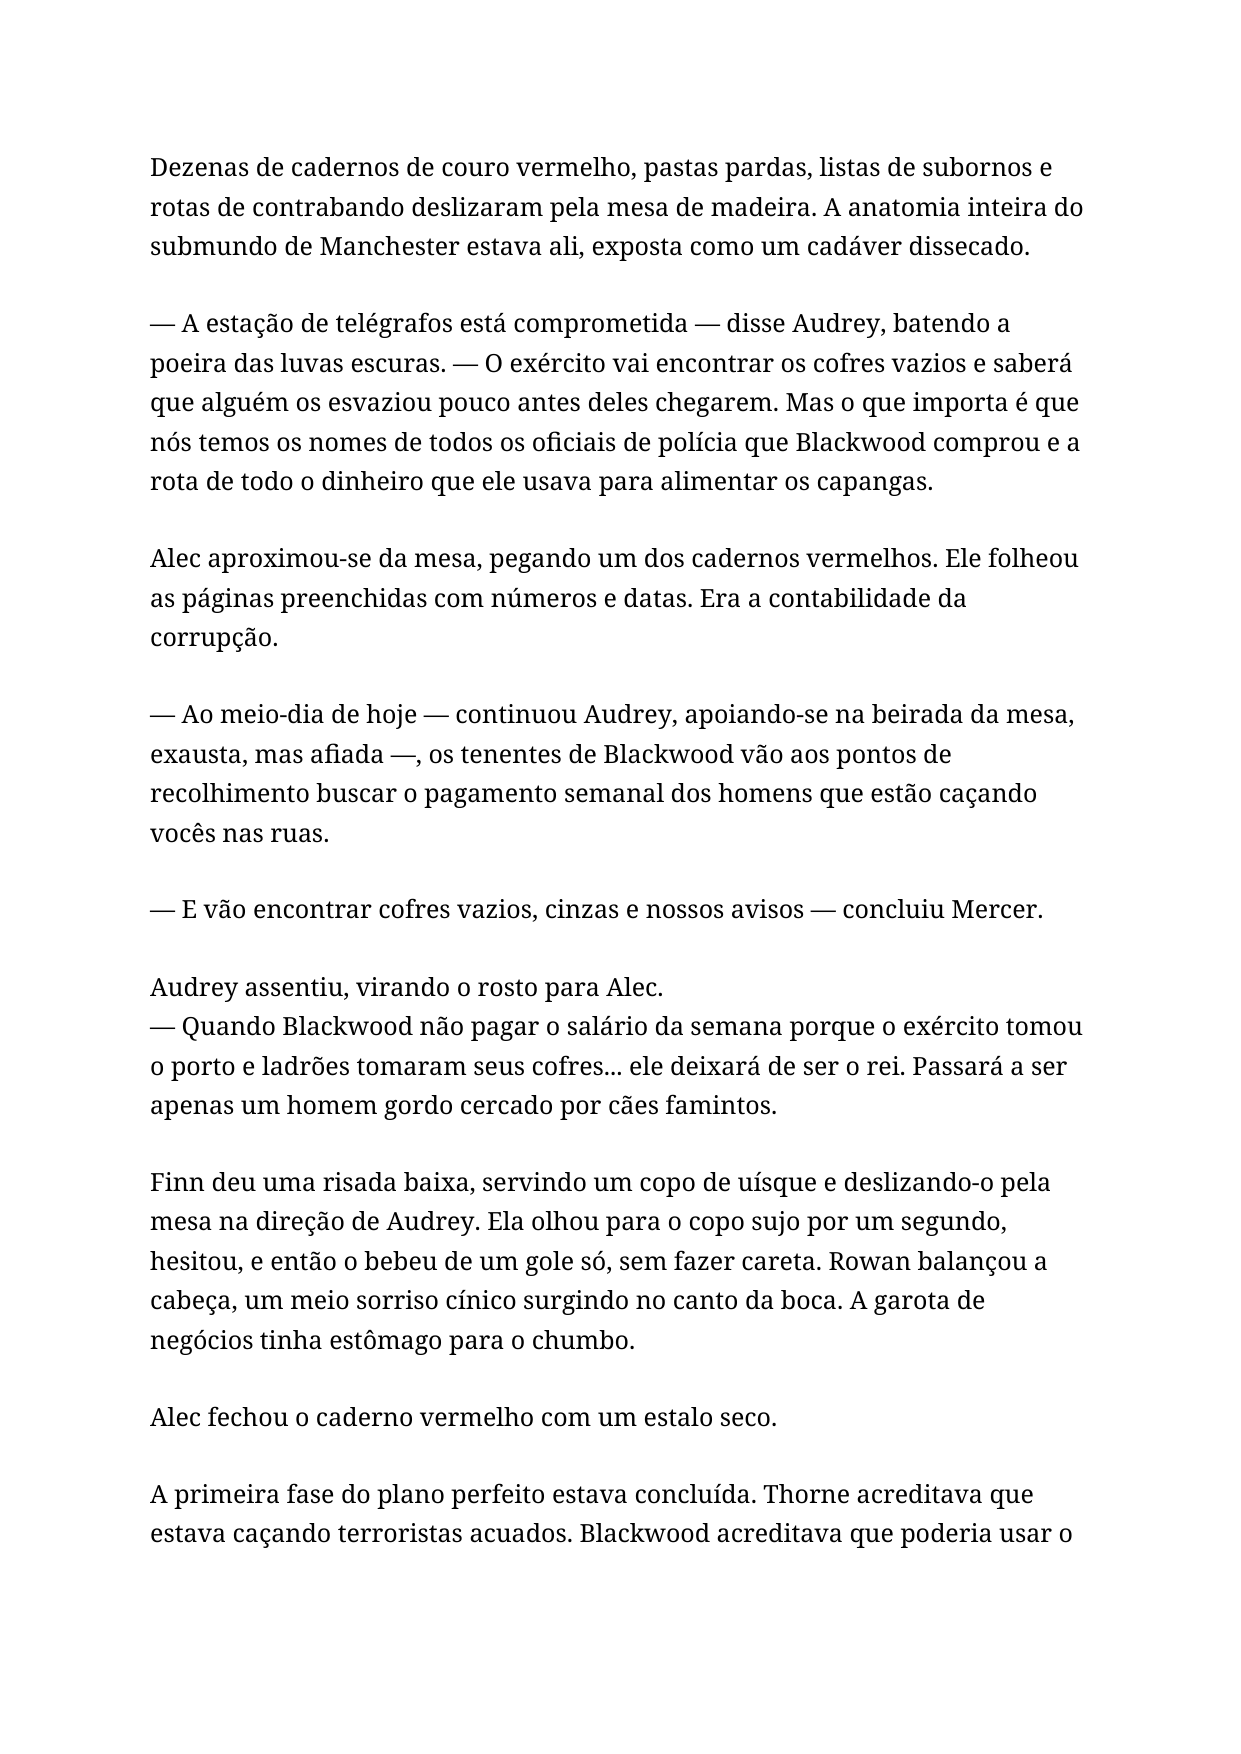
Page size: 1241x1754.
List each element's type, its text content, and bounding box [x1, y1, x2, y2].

text — Ao meio-dia de hoje — continuou Audrey, apoiando-se na beirada da mesa, exausta, mas afiada —, os tenentes de Blackwood vão aos pontos de recolhimento buscar o pagamento semanal dos homens que estão caçando vocês nas ruas. [150, 697, 1090, 849]
text Dezenas de cadernos de couro vermelho, pastas pardas, listas de subornos e rotas de contrabando deslizaram pela mesa de madeira. A anatomia inteira do submundo de Manchester estava ali, exposta como um cadáver dissecado. [150, 150, 1090, 263]
text — A estação de telégrafos está comprometida — disse Audrey, batendo a poeira das luvas escuras. — O exército vai encontrar os cofres vazios e saberá que alguém os esvaziou pouco antes deles chegarem. Mas o que importa é que nós temos os nomes de todos os oficiais de polícia que Blackwood comprou e a rota de todo o dinheiro que ele usava para alimentar os capangas. [150, 306, 1090, 498]
text Audrey assentiu, virando o rosto para Alec. — Quando Blackwood não pagar o salário da semana porque o exército tomou o porto e ladrões tomaram seus cofres... ele deixará de ser o rei. Passará a ser apenas um homem gordo cercado por cães famintos. [150, 969, 1090, 1122]
text Alec aproximou-se da mesa, pegando um dos cadernos vermelhos. Ele folheou as páginas preenchidas com números e datas. Era a contabilidade da corrupção. [150, 541, 1090, 654]
text Finn deu uma risada baixa, servindo um copo de uísque e deslizando-o pela mesa na direção de Audrey. Ela olhou para o copo sujo por um segundo, hesitou, e então o bebeu de um gole só, sem fazer careta. Rowan balançou a cabeça, um meio sorriso cínico surgindo no canto da boca. A garota de negócios tinha estômago para o chumbo. [150, 1164, 1090, 1357]
text A primeira fase do plano perfeito estava concluída. Thorne acreditava que estava caçando terroristas acuados. Blackwood acreditava que poderia usar o [150, 1476, 1090, 1550]
text — E vão encontrar cofres vazios, cinzas e nossos avisos — concluiu Mercer. [150, 892, 1090, 926]
text Alec fechou o caderno vermelho com um estalo seco. [150, 1399, 1090, 1433]
